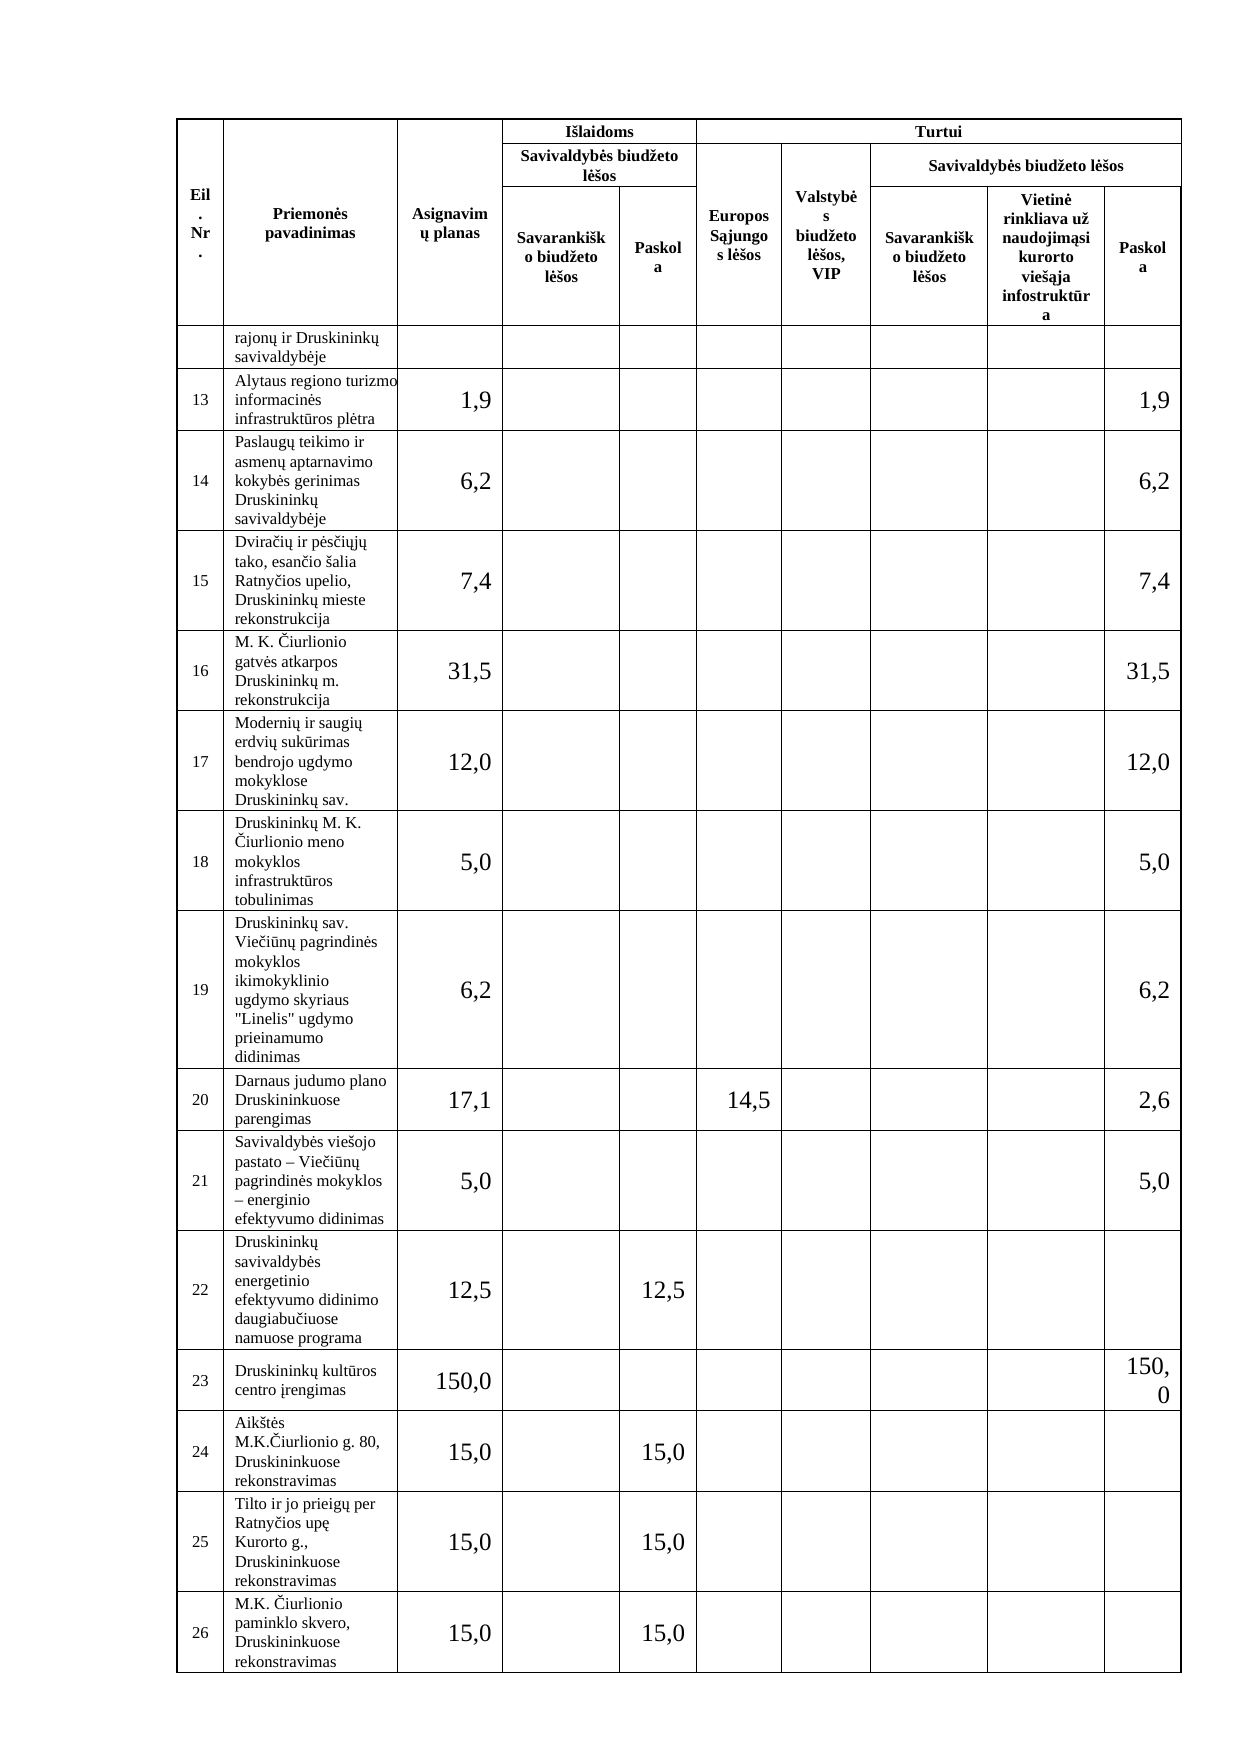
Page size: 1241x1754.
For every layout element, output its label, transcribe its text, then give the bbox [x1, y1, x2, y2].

table_cell [988, 1231, 1104, 1349]
table_cell 26 [178, 1592, 223, 1672]
table_cell Aikštės M.K.Čiurlionio g. 80, Druskininkuose rekonstravimas [224, 1411, 397, 1491]
table_cell 15,0 [620, 1592, 696, 1672]
table_cell [871, 431, 987, 529]
table_cell Dviračių ir pėsčiųjų tako, esančio šalia Ratnyčios upelio, Druskininkų mieste rekonstrukcija [224, 531, 397, 629]
table_cell [871, 1592, 987, 1672]
table_cell [503, 811, 619, 910]
table_cell Alytaus regiono turizmo informacinės infrastruktūros plėtra [224, 369, 397, 429]
table_cell [1105, 1411, 1180, 1491]
table_cell [782, 431, 870, 529]
table_cell [697, 911, 781, 1068]
table_cell [620, 369, 696, 429]
table_cell M.K. Čiurlionio paminklo skvero, Druskininkuose rekonstravimas [224, 1592, 397, 1672]
table_cell 6,2 [1105, 911, 1180, 1068]
table_cell [398, 326, 502, 368]
table_cell [782, 369, 870, 429]
table_cell Valstybės biudžeto lėšos, VIP [782, 144, 870, 325]
table_cell [620, 911, 696, 1068]
table_cell [871, 1131, 987, 1229]
table_cell [620, 531, 696, 629]
table_cell [620, 1069, 696, 1129]
table_cell rajonų ir Druskininkų savivaldybėje [224, 326, 397, 368]
table_cell [620, 711, 696, 810]
table_cell [503, 631, 619, 710]
table_cell Druskininkų kultūros centro įrengimas [224, 1350, 397, 1410]
table_cell [620, 1131, 696, 1229]
table_cell 17 [178, 711, 223, 810]
table_header Eil. Nr. [178, 120, 223, 325]
table_cell Savivaldybės biudžeto lėšos [871, 144, 1181, 186]
table_cell [871, 531, 987, 629]
table_cell 1,9 [398, 369, 502, 429]
table_cell [620, 631, 696, 710]
table_cell [871, 1069, 987, 1129]
table_cell [178, 326, 223, 368]
table_cell 15,0 [398, 1411, 502, 1491]
table_cell [988, 711, 1104, 810]
table_cell 23 [178, 1350, 223, 1410]
table_cell [871, 631, 987, 710]
table_cell Druskininkų M. K. Čiurlionio meno mokyklos infrastruktūros tobulinimas [224, 811, 397, 910]
table_cell [988, 431, 1104, 529]
table_cell [697, 811, 781, 910]
table_cell [697, 1131, 781, 1229]
table_cell 2,6 [1105, 1069, 1180, 1129]
table_cell [697, 1350, 781, 1410]
table_cell Savarankiško biudžeto lėšos [503, 187, 619, 325]
table_cell Savivaldybės viešojo pastato – Viečiūnų pagrindinės mokyklos – energinio efektyvumo didinimas [224, 1131, 397, 1229]
table_cell [503, 1131, 619, 1229]
table_cell [782, 1592, 870, 1672]
table_cell Modernių ir saugių erdvių sukūrimas bendrojo ugdymo mokyklose Druskininkų sav. [224, 711, 397, 810]
table_cell 12,5 [620, 1231, 696, 1349]
table_cell 14,5 [697, 1069, 781, 1129]
table_cell [697, 369, 781, 429]
table_cell [871, 911, 987, 1068]
table_cell Tilto ir jo prieigų per Ratnyčios upę Kurorto g., Druskininkuose rekonstravimas [224, 1492, 397, 1591]
table_cell [503, 1492, 619, 1591]
table_cell 31,5 [398, 631, 502, 710]
table_cell 14 [178, 431, 223, 529]
table_cell [871, 1492, 987, 1591]
table_cell [782, 631, 870, 710]
table_header Išlaidoms [503, 120, 696, 142]
table_cell Europos Sąjungos lėšos [697, 144, 781, 325]
table_cell [620, 1350, 696, 1410]
table_cell 5,0 [398, 1131, 502, 1229]
table_cell [988, 326, 1104, 368]
table_cell Vietinė rinkliava už naudojimąsi kurorto viešąja infostruktūra [988, 187, 1104, 325]
table_cell [988, 811, 1104, 910]
table_cell [782, 1069, 870, 1129]
table_cell [503, 1350, 619, 1410]
table_cell 24 [178, 1411, 223, 1491]
table_cell 6,2 [398, 431, 502, 529]
table_cell Paslaugų teikimo ir asmenų aptarnavimo kokybės gerinimas Druskininkų savivaldybėje [224, 431, 397, 529]
table_cell [697, 1592, 781, 1672]
table_cell 20 [178, 1069, 223, 1129]
table_header Asignavimų planas [398, 120, 502, 325]
table_cell [988, 1592, 1104, 1672]
table_cell [988, 631, 1104, 710]
table_cell Druskininkų savivaldybės energetinio efektyvumo didinimo daugiabučiuose namuose programa [224, 1231, 397, 1349]
table_cell [697, 711, 781, 810]
table_cell [871, 711, 987, 810]
table_cell [697, 1411, 781, 1491]
table_cell [871, 1231, 987, 1349]
table_cell [871, 369, 987, 429]
table_cell [620, 811, 696, 910]
table_cell 5,0 [1105, 1131, 1180, 1229]
table_cell [503, 1592, 619, 1672]
table_cell [782, 911, 870, 1068]
table_cell [871, 811, 987, 910]
table_cell 15 [178, 531, 223, 629]
table_cell [988, 1411, 1104, 1491]
table_cell [782, 1131, 870, 1229]
table_cell [697, 531, 781, 629]
table_cell 31,5 [1105, 631, 1180, 710]
table_cell [871, 1350, 987, 1410]
table_cell [782, 1492, 870, 1591]
table_cell [697, 1492, 781, 1591]
table_cell 12,0 [1105, 711, 1180, 810]
table_cell [503, 711, 619, 810]
table_cell 15,0 [398, 1492, 502, 1591]
table_cell Druskininkų sav. Viečiūnų pagrindinės mokyklos ikimokyklinio ugdymo skyriaus "Linelis" ugdymo prieinamumo didinimas [224, 911, 397, 1068]
table_cell [1105, 326, 1180, 368]
table_cell [782, 1231, 870, 1349]
table_cell [871, 326, 987, 368]
table_cell [697, 326, 781, 368]
table_cell Savivaldybės biudžeto lėšos [503, 144, 696, 186]
table_cell 15,0 [620, 1492, 696, 1591]
table_cell [1105, 1592, 1180, 1672]
table_cell Paskola [620, 187, 696, 325]
table_cell [782, 811, 870, 910]
table_cell 15,0 [398, 1592, 502, 1672]
table_cell [503, 531, 619, 629]
table_cell [697, 1231, 781, 1349]
table_cell Paskola [1105, 187, 1180, 325]
table_cell [503, 1231, 619, 1349]
table_cell 5,0 [1105, 811, 1180, 910]
table_cell 18 [178, 811, 223, 910]
table_cell [782, 1350, 870, 1410]
table_cell 19 [178, 911, 223, 1068]
table_cell [988, 1069, 1104, 1129]
table_cell [782, 711, 870, 810]
table_cell Darnaus judumo plano Druskininkuose parengimas [224, 1069, 397, 1129]
table_cell [1105, 1231, 1180, 1349]
table_cell [503, 1069, 619, 1129]
table_cell [782, 531, 870, 629]
table_cell [697, 431, 781, 529]
table_cell [988, 1350, 1104, 1410]
table_cell 7,4 [398, 531, 502, 629]
table_cell 13 [178, 369, 223, 429]
table_cell 1,9 [1105, 369, 1180, 429]
table_cell [620, 326, 696, 368]
table_cell [782, 326, 870, 368]
table_cell 25 [178, 1492, 223, 1591]
table_cell [782, 1411, 870, 1491]
table_cell 21 [178, 1131, 223, 1229]
table_cell 15,0 [620, 1411, 696, 1491]
table_cell M. K. Čiurlionio gatvės atkarpos Druskininkų m. rekonstrukcija [224, 631, 397, 710]
table_cell [503, 1411, 619, 1491]
table_cell [871, 1411, 987, 1491]
table_cell 6,2 [398, 911, 502, 1068]
table_cell [1105, 1492, 1180, 1591]
table_header Turtui [697, 120, 1181, 142]
table_cell 12,5 [398, 1231, 502, 1349]
table_cell [988, 1131, 1104, 1229]
table_cell [697, 631, 781, 710]
table_cell Savarankiško biudžeto lėšos [871, 187, 987, 325]
table_header Priemonės pavadinimas [224, 120, 397, 325]
table_cell [988, 1492, 1104, 1591]
table_cell 6,2 [1105, 431, 1180, 529]
table_cell [503, 369, 619, 429]
table_cell 7,4 [1105, 531, 1180, 629]
table_cell 16 [178, 631, 223, 710]
table_cell 22 [178, 1231, 223, 1349]
table_cell [503, 431, 619, 529]
table_cell [988, 911, 1104, 1068]
table_cell [620, 431, 696, 529]
table_cell [503, 326, 619, 368]
table_cell [988, 531, 1104, 629]
table_cell 5,0 [398, 811, 502, 910]
table_cell [988, 369, 1104, 429]
table_cell 150,0 [1105, 1350, 1180, 1410]
table_cell [503, 911, 619, 1068]
table_cell 17,1 [398, 1069, 502, 1129]
table_cell 12,0 [398, 711, 502, 810]
table_cell 150,0 [398, 1350, 502, 1410]
